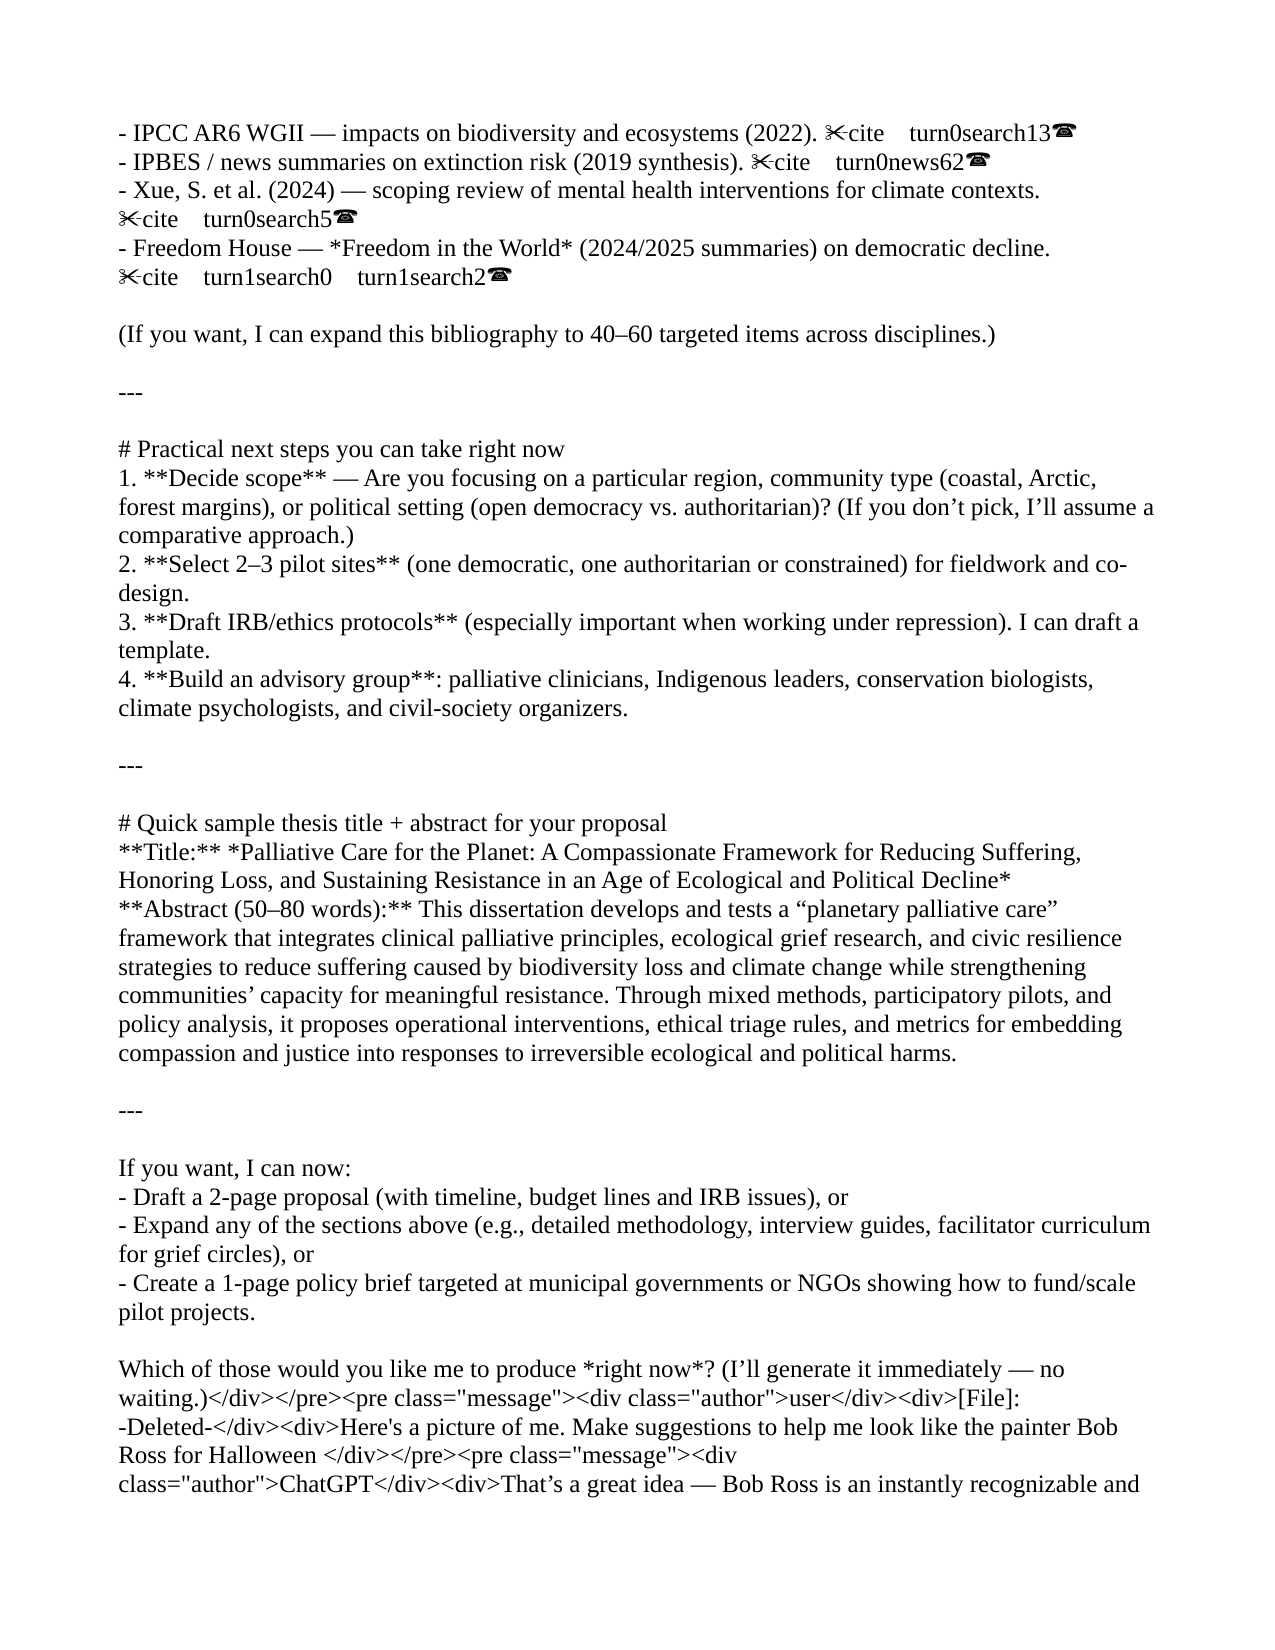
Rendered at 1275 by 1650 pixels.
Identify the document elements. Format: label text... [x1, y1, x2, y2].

text **Abstract (50–80 words):** This dissertation develops and tests a “planetary palliative care” framework that integrates clinical palliative principles, ecological grief research, and civic resilience strategies to reduce suffering caused by biodiversity loss and climate change while strengthening communities’ capacity for meaningful resistance. Through mixed methods, participatory pilots, and policy analysis, it proposes operational interventions, ethical triage rules, and metrics for embedding compassion and justice into responses to irreversible ecological and political harms. [118, 894, 1157, 1067]
text - Expand any of the sections above (e.g., detailed methodology, interview guides, facilitator curriculum for grief circles), or [118, 1211, 1157, 1268]
text --- [118, 377, 1157, 406]
text - Draft a 2-page proposal (with timeline, budget lines and IRB issues), or [118, 1182, 1157, 1211]
text - IPBES / news summaries on extinction risk (2019 synthesis). citeturn0news62 [118, 147, 1157, 176]
text 4. **Build an advisory group**: palliative clinicians, Indigenous leaders, conservation biologists, climate psychologists, and civil-society organizers. [118, 664, 1157, 722]
text 3. **Draft IRB/ethics protocols** (especially important when working under repression). I can draft a template. [118, 607, 1157, 664]
text # Practical next steps you can take right now [118, 434, 1157, 463]
text 2. **Select 2–3 pilot sites** (one democratic, one authoritarian or constrained) for fieldwork and co-design. [118, 549, 1157, 607]
text - IPCC AR6 WGII — impacts on biodiversity and ecosystems (2022). citeturn0search13 [118, 118, 1157, 147]
text --- [118, 1096, 1157, 1124]
text **Title:** *Palliative Care for the Planet: A Compassionate Framework for Reducing Suffering, Honoring Loss, and Sustaining Resistance in an Age of Ecological and Political Decline* [118, 837, 1157, 894]
text --- [118, 751, 1157, 779]
text - Xue, S. et al. (2024) — scoping review of mental health interventions for climate contexts. citeturn0search5 [118, 176, 1157, 233]
text If you want, I can now: [118, 1153, 1157, 1182]
text (If you want, I can expand this bibliography to 40–60 targeted items across disciplines.) [118, 319, 1157, 348]
text # Quick sample thesis title + abstract for your proposal [118, 808, 1157, 837]
text - Create a 1-page policy brief targeted at municipal governments or NGOs showing how to fund/scale pilot projects. [118, 1268, 1157, 1326]
text 1. **Decide scope** — Are you focusing on a particular region, community type (coastal, Arctic, forest margins), or political setting (open democracy vs. authoritarian)? (If you don’t pick, I’ll assume a comparative approach.) [118, 463, 1157, 549]
text - Freedom House — *Freedom in the World* (2024/2025 summaries) on democratic decline. citeturn1search0turn1search2 [118, 233, 1157, 291]
text Which of those would you like me to produce *right now*? (I’ll generate it immediately — no waiting.)</div></pre><pre class="message"><div class="author">user</div><div>[File]: -Deleted-</div><div>Here's a picture of me. Make suggestions to help me look like the painter Bob Ross for Halloween </div></pre><pre class="message"><div class="author">ChatGPT</div><div>That’s a great idea — Bob Ross is an instantly recognizable and [118, 1354, 1157, 1498]
